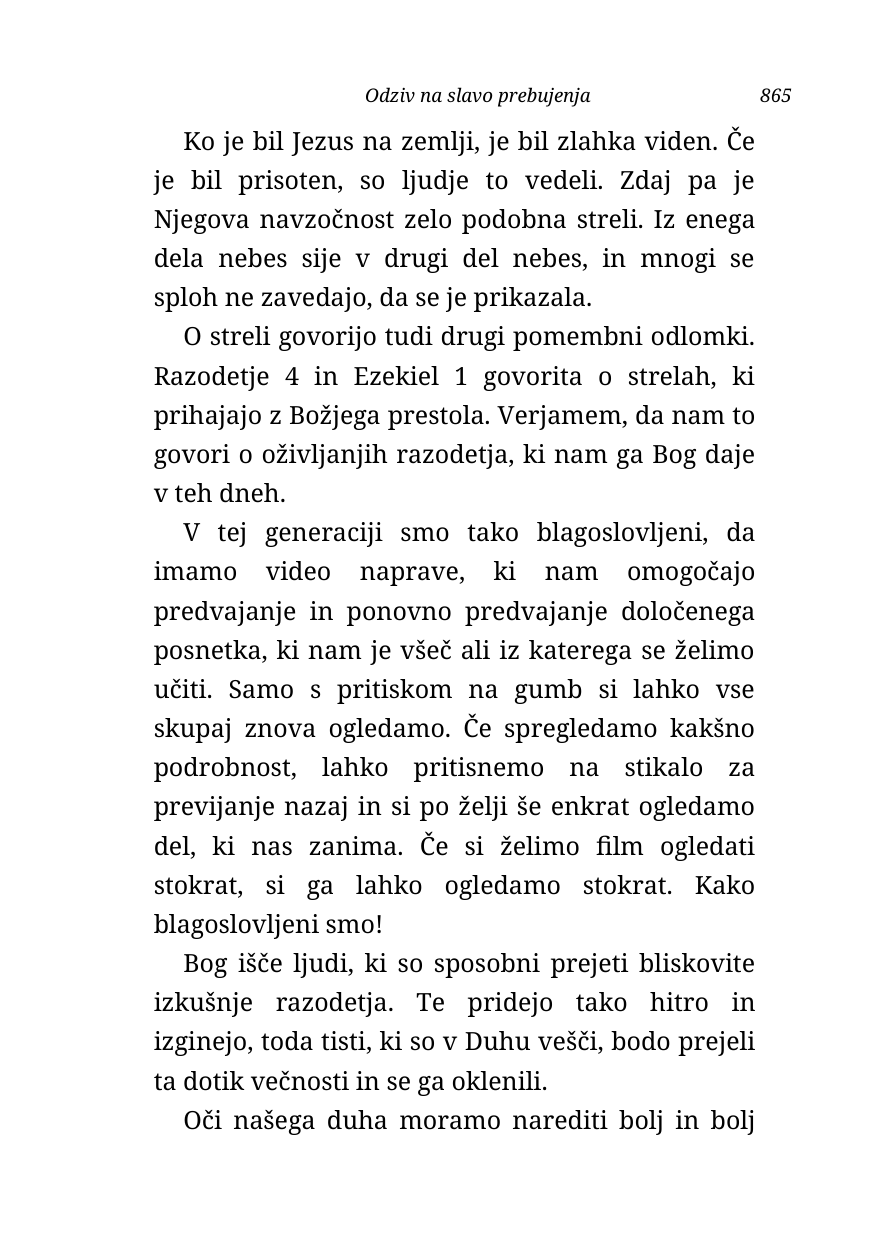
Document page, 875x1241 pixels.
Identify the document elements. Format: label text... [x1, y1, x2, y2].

text Bog išče ljudi, ki so sposobni prejeti bliskovite izkušnje razodetja. Te pridejo tako hitro in izginejo, toda tisti, ki so v Duhu vešči, bodo prejeli ta dotik večnosti in se ga oklenili. [153, 946, 756, 1097]
text O streli govorijo tudi drugi pomembni odlomki. Razodetje 4 in Ezekiel 1 govorita o strelah, ki prihajajo z Božjega prestola. Verjamem, da nam to govori o oživljanjih razodetja, ki nam ga Bog daje v teh dneh. [153, 319, 756, 510]
text V tej generaciji smo tako blagoslovljeni, da imamo video naprave, ki nam omogočajo predvajanje in ponovno predvajanje določenega posnetka, ki nam je všeč ali iz katerega se želimo učiti. Samo s pritiskom na gumb si lahko vse skupaj znova ogledamo. Če spregledamo kakšno podrobnost, lahko pritisnemo na stikalo za previjanje nazaj in si po želji še enkrat ogledamo del, ki nas zanima. Če si želimo film ogledati stokrat, si ga lahko ogledamo stokrat. Kako blagoslovljeni smo! [153, 515, 756, 941]
text Ko je bil Jezus na zemlji, je bil zlahka viden. Če je bil prisoten, so ljudje to vedeli. Zdaj pa je Njegova navzočnost zelo podobna streli. Iz enega dela nebes sije v drugi del nebes, in mnogi se sploh ne zavedajo, da se je prikazala. [153, 123, 756, 314]
text Oči našega duha moramo narediti bolj in bolj [153, 1102, 756, 1136]
